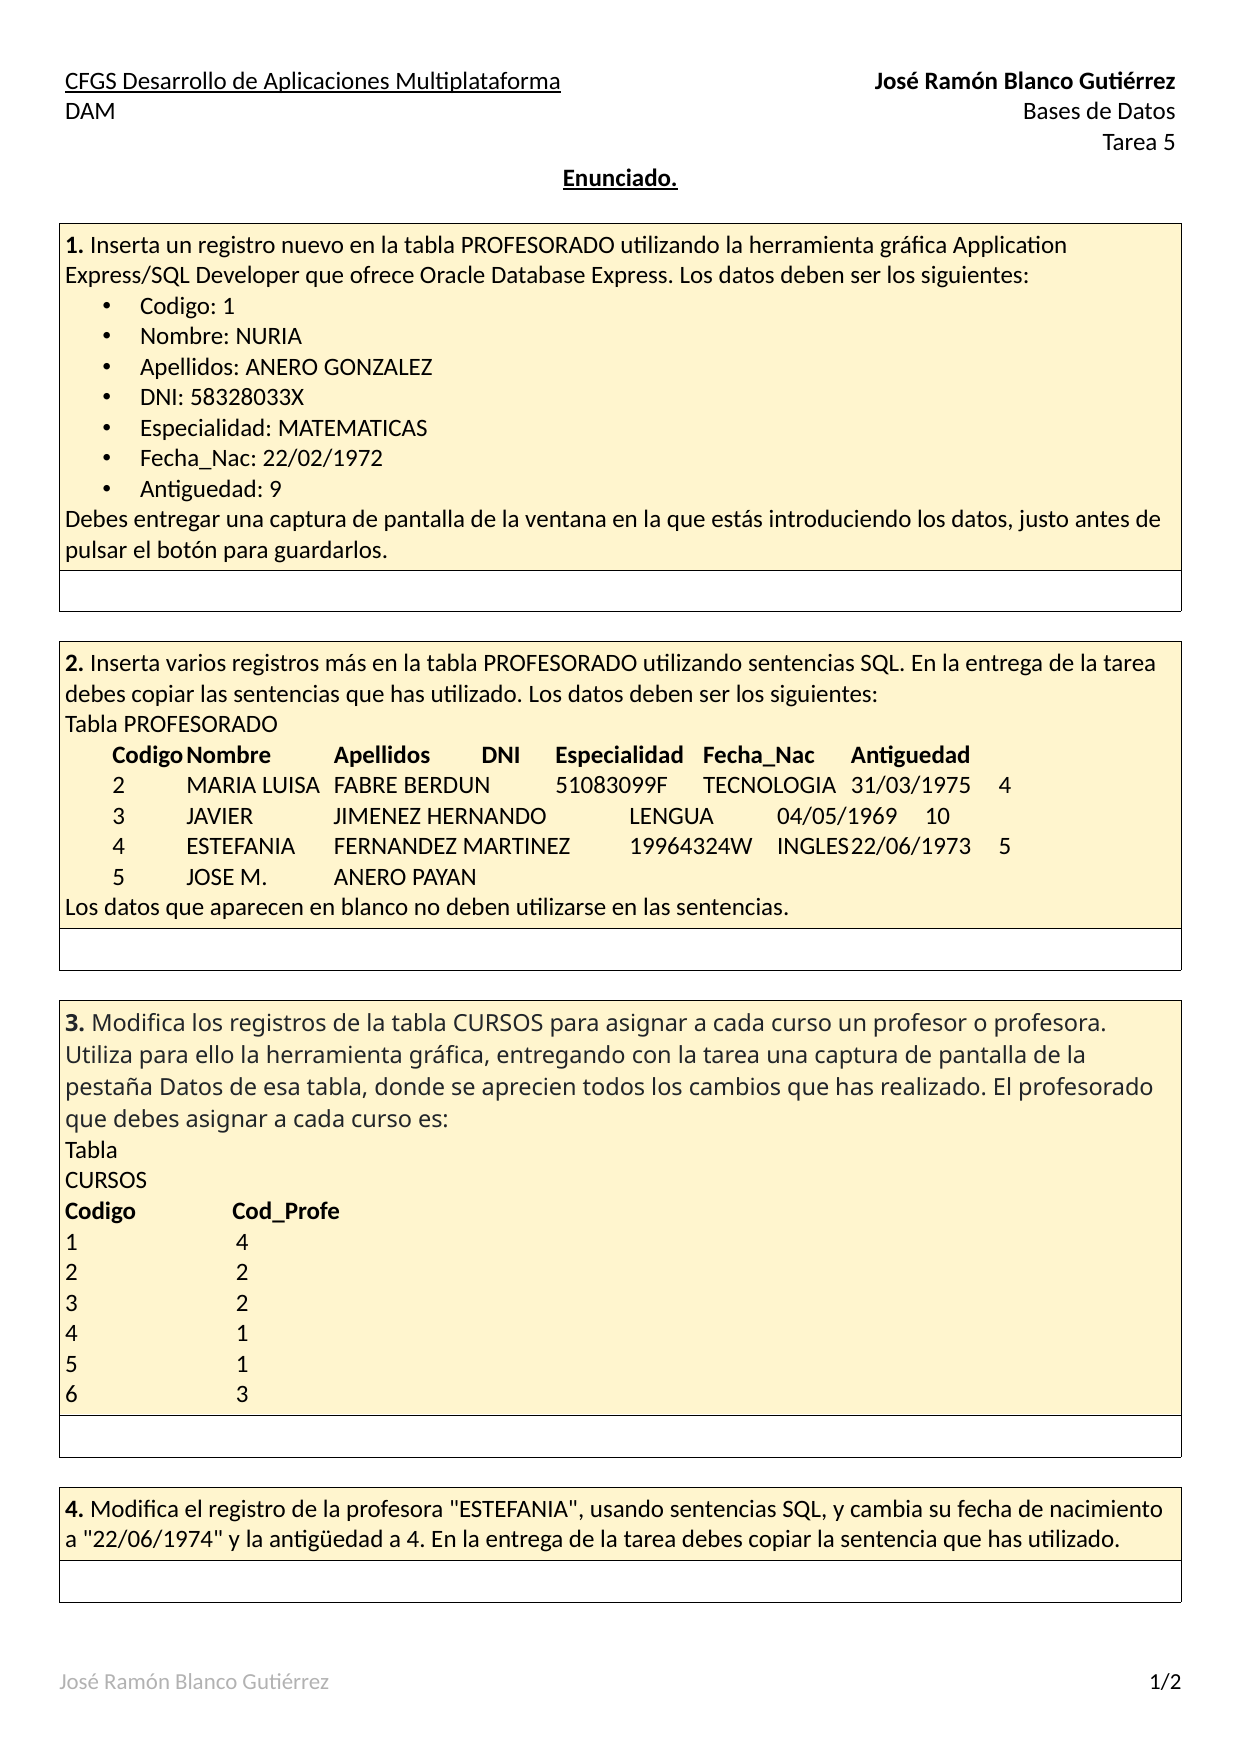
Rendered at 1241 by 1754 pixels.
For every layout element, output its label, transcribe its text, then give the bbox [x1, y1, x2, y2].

table_header 3. Modifica los registros de la tabla CURSOS para asignar a cada curso un profesor o profesora. Utiliza para ello la herramienta gráfica, entregando con la tarea una captura de pantalla de la pestaña Datos de esa tabla, donde se aprecien todos los cambios que has realizado. El profesorado que debes asignar a cada curso es: Tabla CURSOS Codigo Cod_Profe 1 4 2 2 3 2 4 1 5 1 6 3 [60, 1001, 1181, 1414]
table_header CFGS Desarrollo de Aplicaciones Multiplataforma DAM [59, 59, 620, 162]
table_cell [60, 571, 1181, 611]
table_cell [60, 1416, 1181, 1457]
table_header José Ramón Blanco Gutiérrez Bases de Datos Tarea 5 [620, 59, 1181, 162]
table_header 2. Inserta varios registros más en la tabla PROFESORADO utilizando sentencias SQL. En la entrega de la tarea debes copiar las sentencias que has utilizado. Los datos deben ser los siguientes: Tabla PROFESORADO Codigo Nombre Apellidos DNI Especialidad Fecha_Nac Antiguedad 2 MARIA LUISA FABRE BERDUN 51083099F TECNOLOGIA 31/03/1975 4 3 JAVIER JIMENEZ HERNANDO LENGUA 04/05/1969 10 4 ESTEFANIA FERNANDEZ MARTINEZ 19964324W INGLES 22/06/1973 5 5 JOSE M. ANERO PAYAN Los datos que aparecen en blanco no deben utilizarse en las sentencias. [60, 642, 1181, 928]
table_cell [60, 1561, 1181, 1602]
table_header 1. Inserta un registro nuevo en la tabla PROFESORADO utilizando la herramienta gráfica Application Express/SQL Developer que ofrece Oracle Database Express. Los datos deben ser los siguientes: Codigo: 1 Nombre: NURIA Apellidos: ANERO GONZALEZ DNI: 58328033X Especialidad: MATEMATICAS Fecha_Nac: 22/02/1972 Antiguedad: 9 Debes entregar una captura de pantalla de la ventana en la que estás introduciendo los datos, justo antes de pulsar el botón para guardarlos. [60, 224, 1181, 570]
text Enunciado. [59, 162, 1181, 193]
table_header 4. Modifica el registro de la profesora "ESTEFANIA", usando sentencias SQL, y cambia su fecha de nacimiento a "22/06/1974" y la antigüedad a 4. En la entrega de la tarea debes copiar la sentencia que has utilizado. [60, 1488, 1181, 1560]
table_cell [60, 929, 1181, 970]
